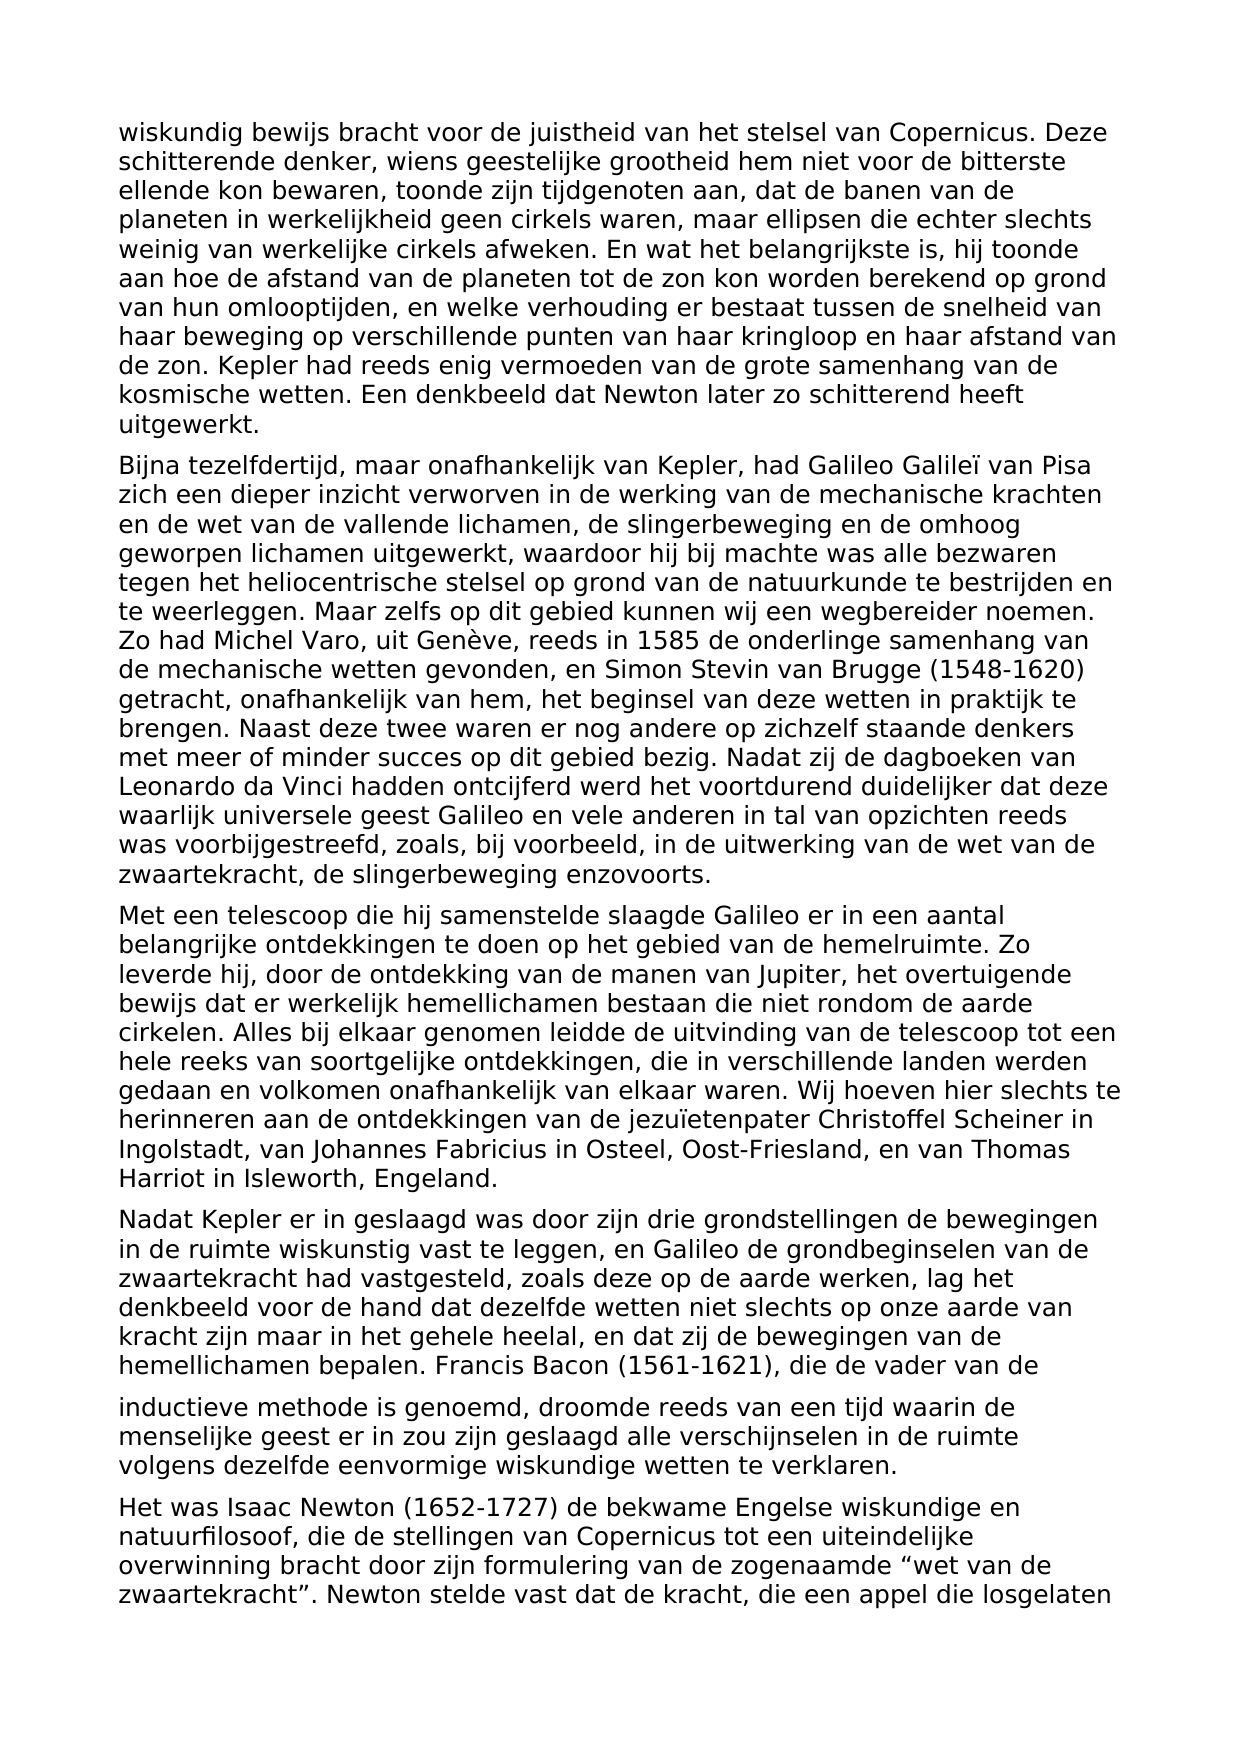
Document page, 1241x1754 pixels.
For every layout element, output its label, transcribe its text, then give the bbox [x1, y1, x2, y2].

text Het was Isaac Newton (1652-1727) de bekwame Engelse wiskundige en natuurfilosoof, die de stellingen van Copernicus tot een uiteindelijke overwinning bracht door zijn formulering van de zogenaamde “wet van de zwaartekracht”. Newton stelde vast dat de kracht, die een appel die losgelaten [118, 1493, 1122, 1610]
text Nadat Kepler er in geslaagd was door zijn drie grondstellingen de bewegingen in de ruimte wiskunstig vast te leggen, en Galileo de grondbeginselen van de zwaartekracht had vastgesteld, zoals deze op de aarde werken, lag het denkbeeld voor de hand dat dezelfde wetten niet slechts op onze aarde van kracht zijn maar in het gehele heelal, en dat zij de bewegingen van de hemellichamen bepalen. Francis Bacon (1561-1621), die de vader van de [118, 1206, 1122, 1381]
text Met een telescoop die hij samenstelde slaagde Galileo er in een aantal belangrijke ontdekkingen te doen op het gebied van de hemelruimte. Zo leverde hij, door de ontdekking van de manen van Jupiter, het overtuigende bewijs dat er werkelijk hemellichamen bestaan die niet rondom de aarde cirkelen. Alles bij elkaar genomen leidde de uitvinding van de telescoop tot een hele reeks van soortgelijke ontdekkingen, die in verschillende landen werden gedaan en volkomen onafhankelijk van elkaar waren. Wij hoeven hier slechts te herinneren aan de ontdekkingen van de jezuïetenpater Christoffel Scheiner in Ingolstadt, van Johannes Fabricius in Osteel, Oost-Friesland, en van Thomas Harriot in Isleworth, Engeland. [118, 901, 1122, 1193]
text Bijna tezelfdertijd, maar onafhankelijk van Kepler, had Galileo Galileï van Pisa zich een dieper inzicht verworven in de werking van de mechanische krachten en de wet van de vallende lichamen, de slingerbeweging en de omhoog geworpen lichamen uitgewerkt, waardoor hij bij machte was alle bezwaren tegen het heliocentrische stelsel op grond van de natuurkunde te bestrijden en te weerleggen. Maar zelfs op dit gebied kunnen wij een wegbereider noemen. Zo had Michel Varo, uit Genève, reeds in 1585 de onderlinge samenhang van de mechanische wetten gevonden, en Simon Stevin van Brugge (1548-1620) getracht, onafhankelijk van hem, het beginsel van deze wetten in praktijk te brengen. Naast deze twee waren er nog andere op zichzelf staande denkers met meer of minder succes op dit gebied bezig. Nadat zij de dagboeken van Leonardo da Vinci hadden ontcijferd werd het voortdurend duidelijker dat deze waarlijk universele geest Galileo en vele anderen in tal van opzichten reeds was voorbijgestreefd, zoals, bij voorbeeld, in de uitwerking van de wet van de zwaartekracht, de slingerbeweging enzovoorts. [118, 451, 1122, 889]
text wiskundig bewijs bracht voor de juistheid van het stelsel van Copernicus. Deze schitterende denker, wiens geestelijke grootheid hem niet voor de bitterste ellende kon bewaren, toonde zijn tijdgenoten aan, dat de banen van de planeten in werkelijkheid geen cirkels waren, maar ellipsen die echter slechts weinig van werkelijke cirkels afweken. En wat het belangrijkste is, hij toonde aan hoe de afstand van de planeten tot de zon kon worden berekend op grond van hun omlooptijden, en welke verhouding er bestaat tussen de snelheid van haar beweging op verschillende punten van haar kringloop en haar afstand van de zon. Kepler had reeds enig vermoeden van de grote samenhang van de kosmische wetten. Een denkbeeld dat Newton later zo schitterend heeft uitgewerkt. [118, 118, 1122, 439]
text inductieve methode is genoemd, droomde reeds van een tijd waarin de menselijke geest er in zou zijn geslaagd alle verschijnselen in de ruimte volgens dezelfde eenvormige wiskundige wetten te verklaren. [118, 1393, 1122, 1481]
